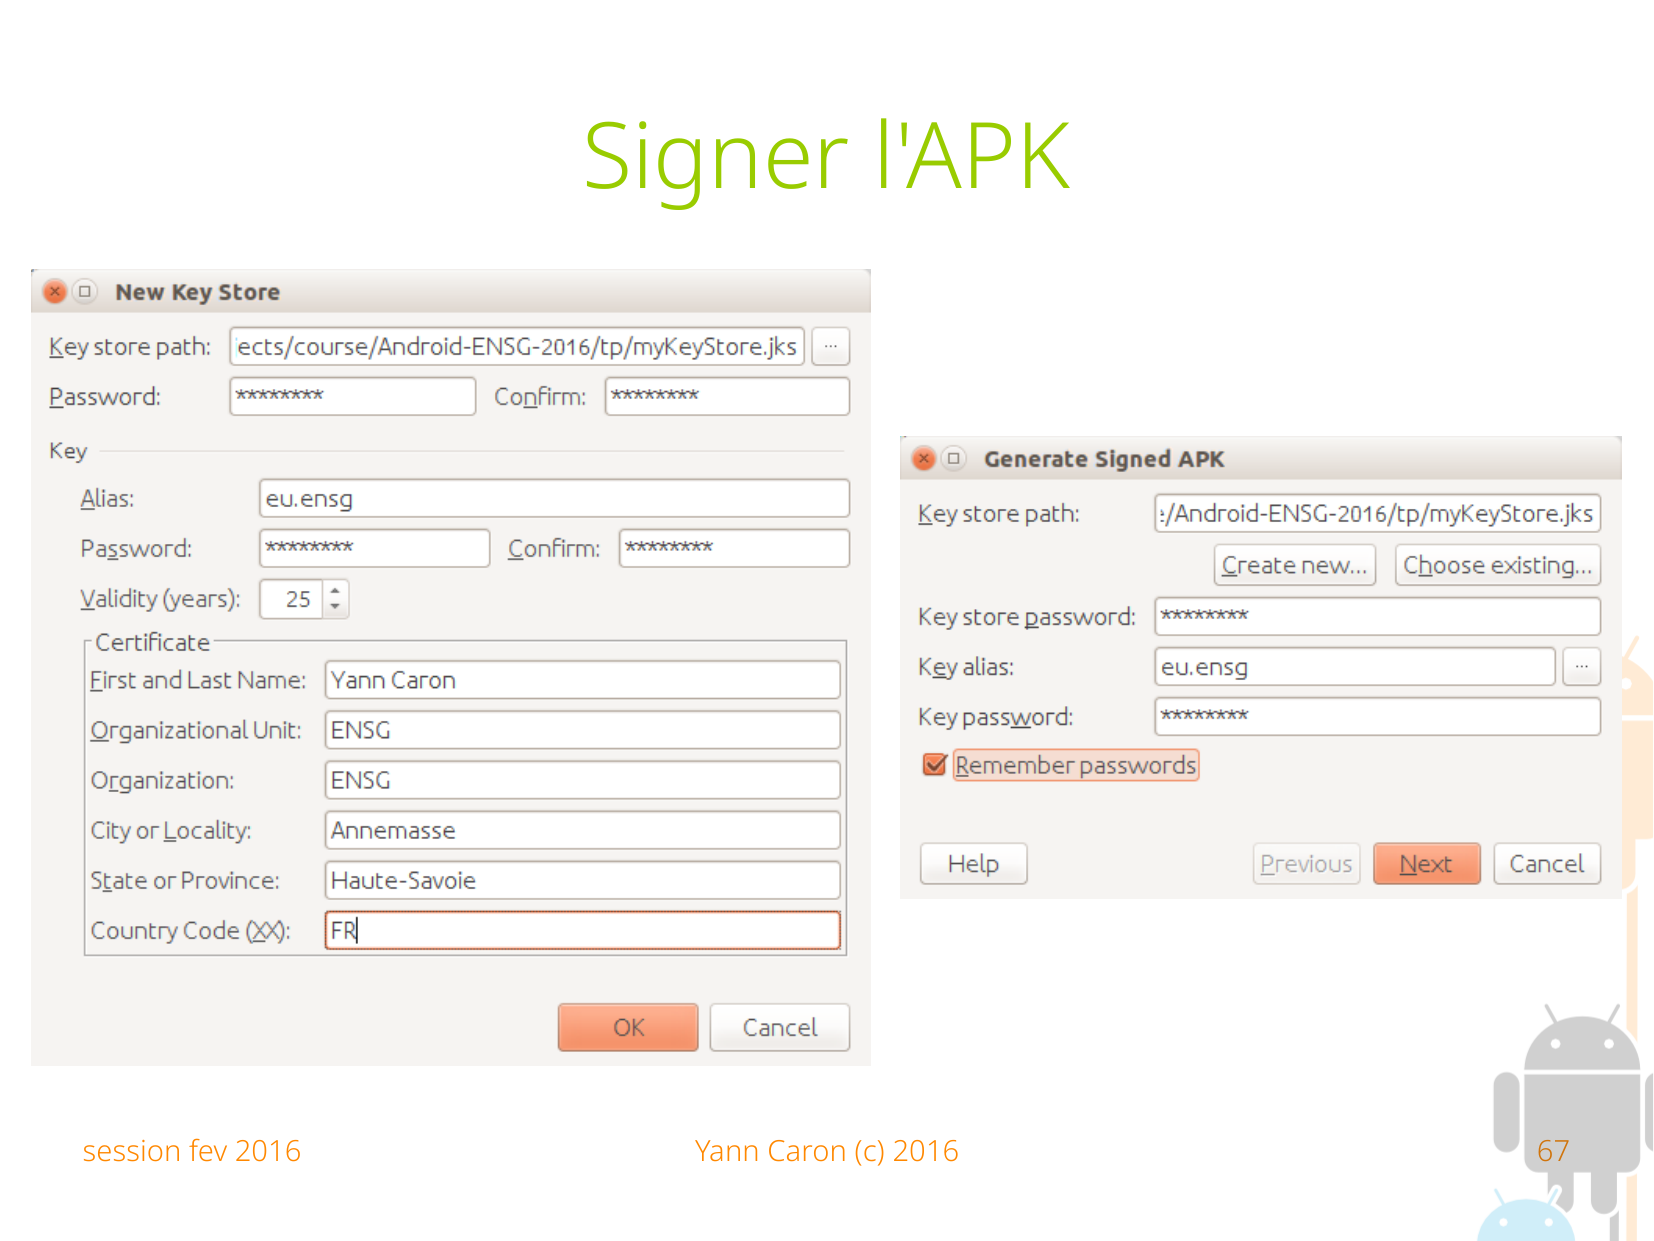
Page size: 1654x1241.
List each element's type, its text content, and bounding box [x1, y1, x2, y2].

picture [31, 269, 1654, 1241]
title Signer l'APK [82, 49, 1571, 257]
